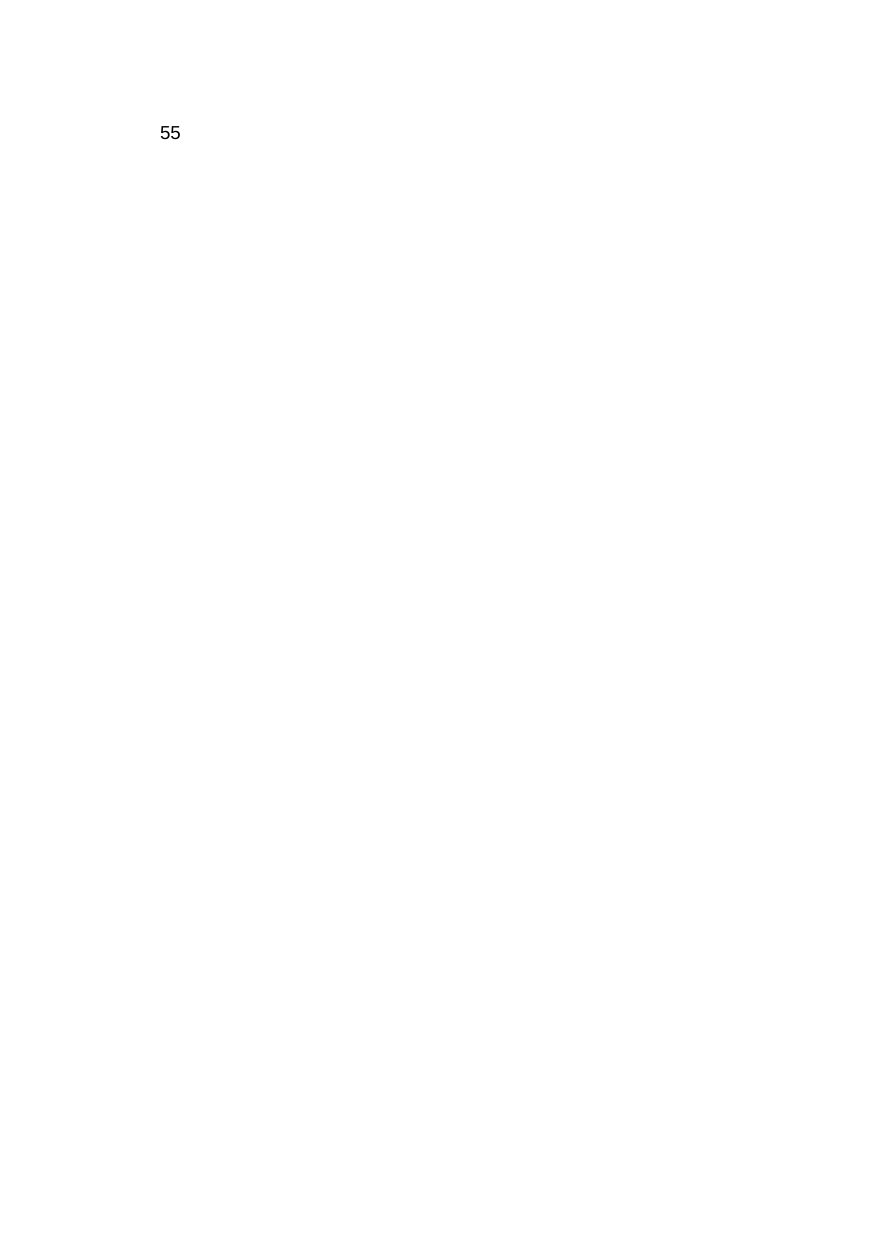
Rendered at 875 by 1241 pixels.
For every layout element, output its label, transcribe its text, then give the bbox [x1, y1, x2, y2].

text 55 [160, 122, 367, 144]
